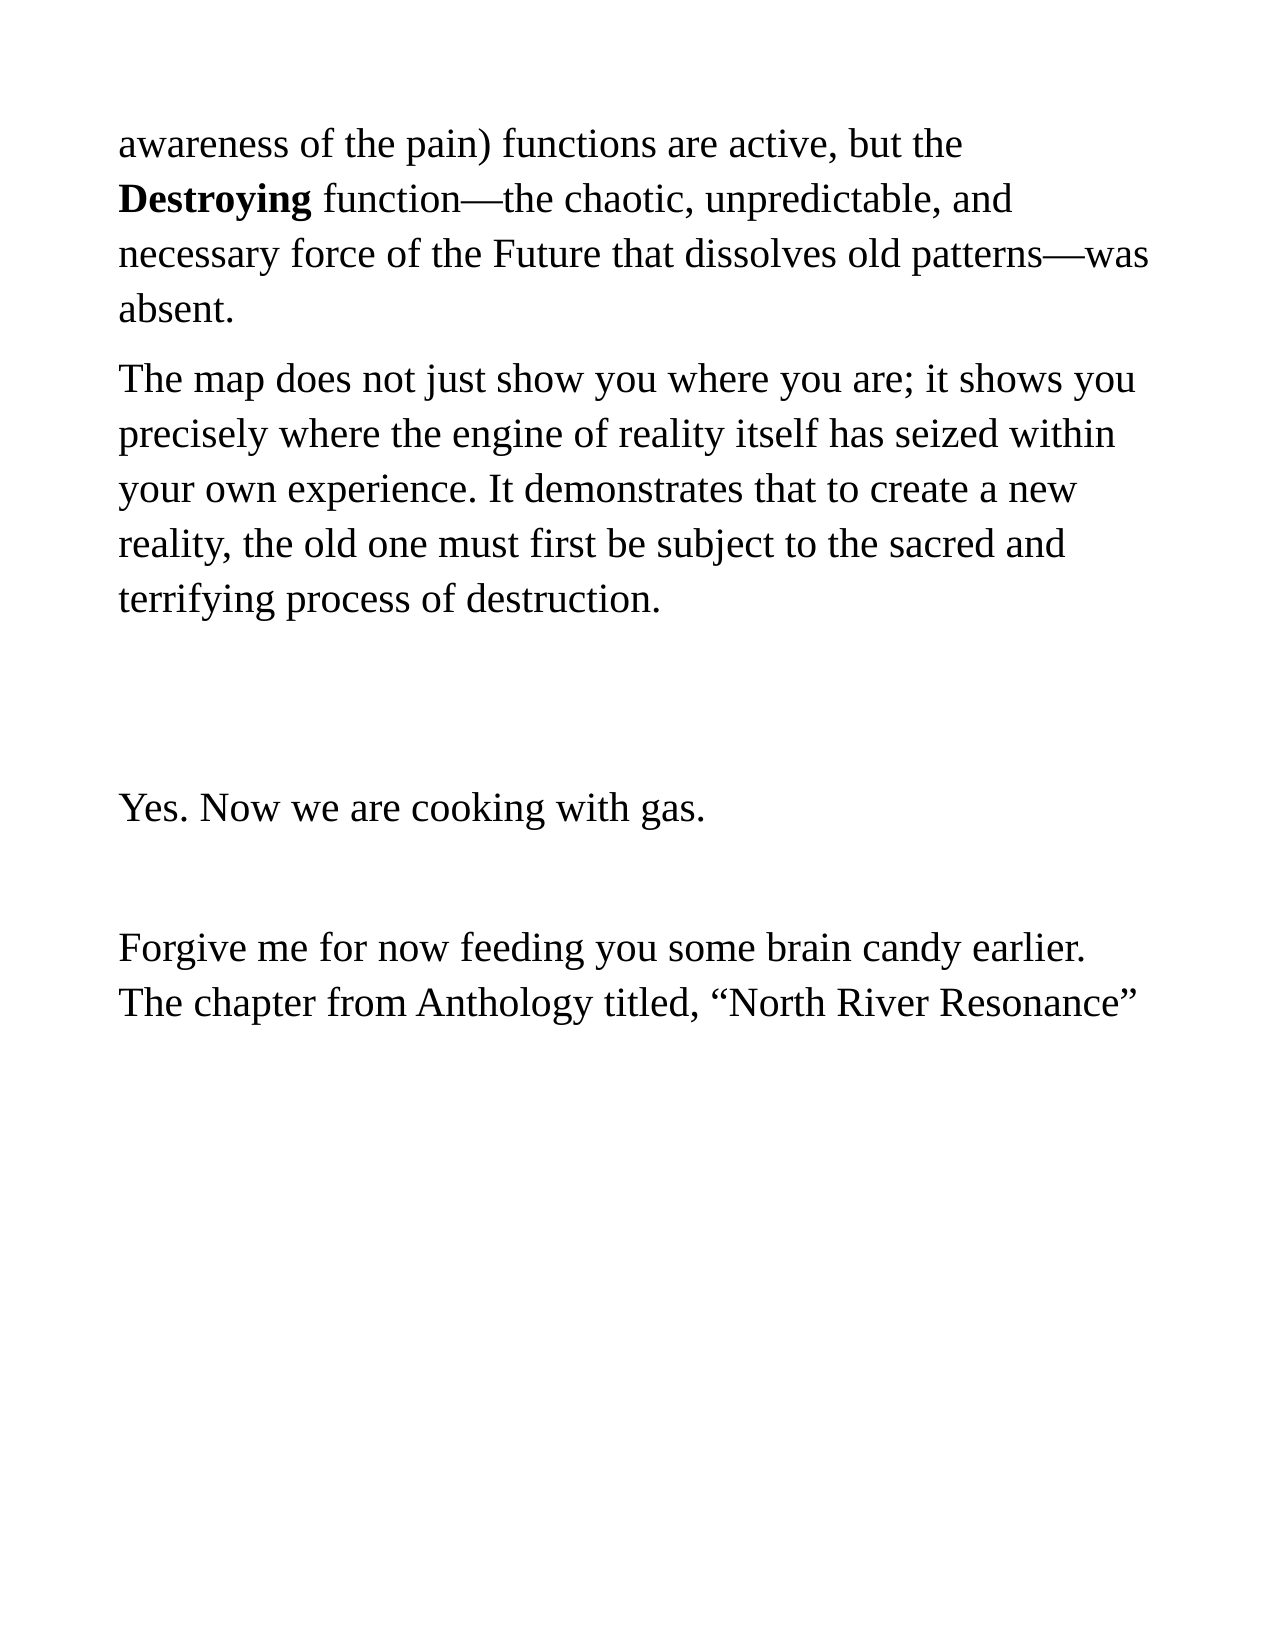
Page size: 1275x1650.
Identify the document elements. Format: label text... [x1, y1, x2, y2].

text awareness of the pain) functions are active, but the Destroying function—the chaotic, unpredictable, and necessary force of the Future that dissolves old patterns—was absent. [118, 118, 1157, 331]
text Forgive me for now feeding you some brain candy earlier. The chapter from Anthology titled, “North River Resonance” [118, 922, 1157, 1025]
text Yes. Now we are cooking with gas. [118, 783, 1157, 831]
text The map does not just show you where you are; it shows you precisely where the engine of reality itself has seized within your own experience. It demonstrates that to create a new reality, the old one must first be subject to the sacred and terrifying process of destruction. [118, 353, 1157, 621]
